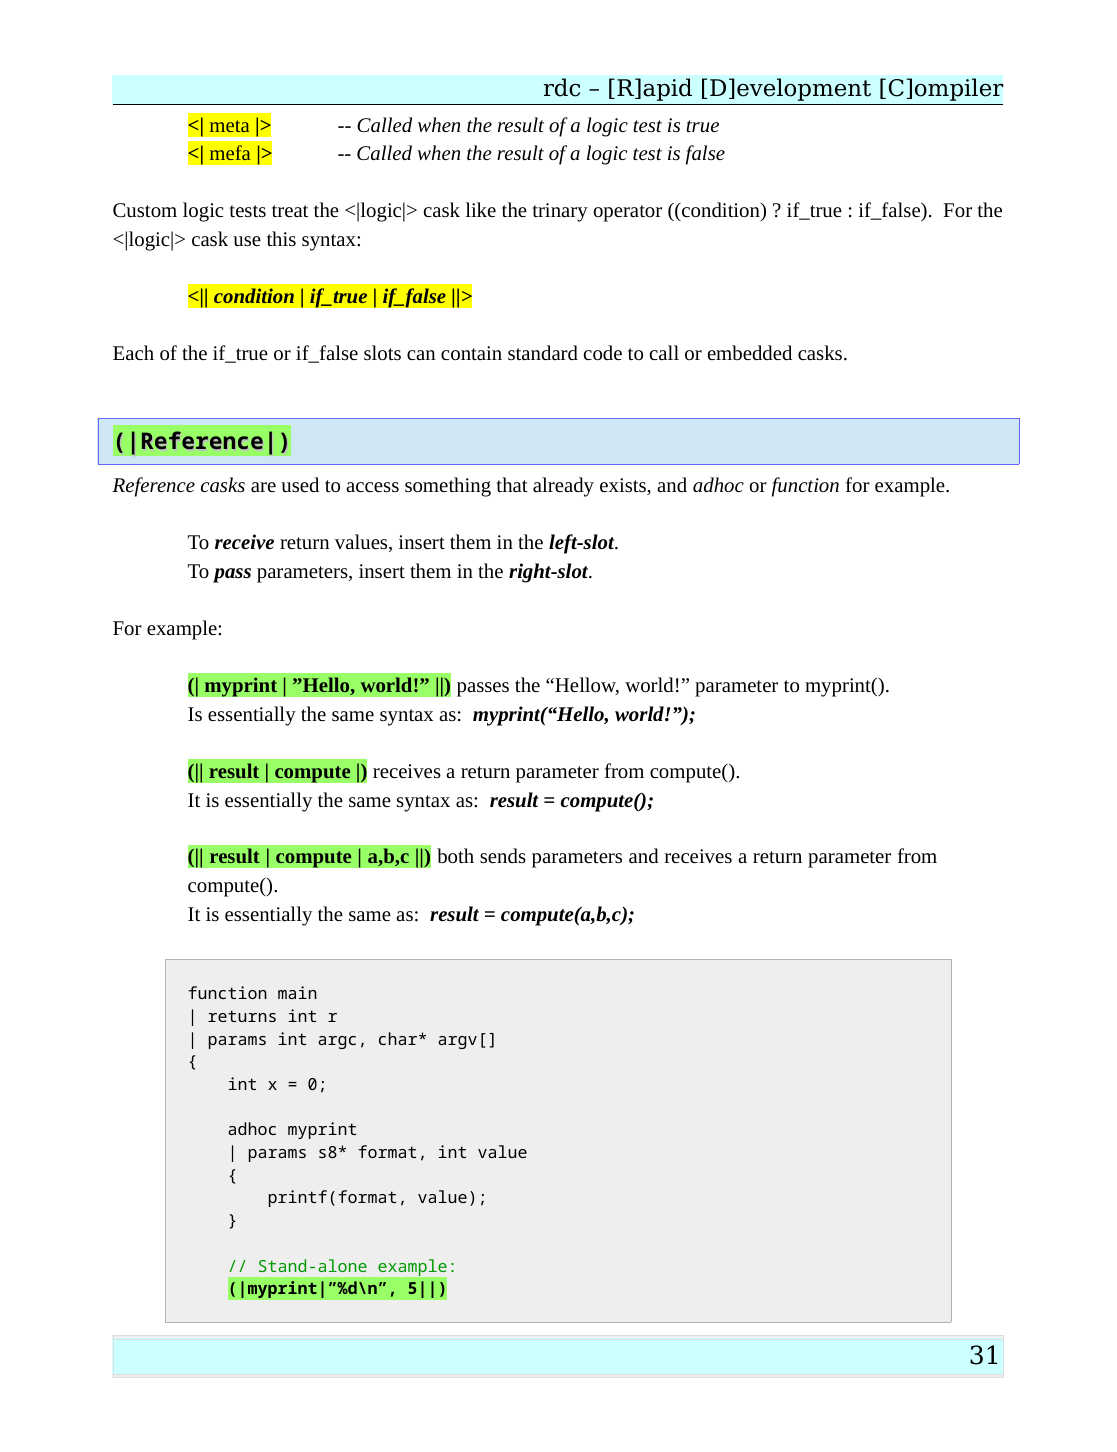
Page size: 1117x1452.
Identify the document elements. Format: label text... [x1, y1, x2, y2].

text function main | returns int r | params int argc, char* argv[] { int x = 0; adhoc myprint | params s8* format, int value { printf(format, value); } // Stand-alone example: (|myprint|”%d\n”, 5||) [166, 960, 951, 1322]
text (|| result | compute | a,b,c ||) both sends parameters and receives a return parameter from compute(). It is essentially the same as: result = compute(a,b,c); [187, 844, 938, 926]
text <|| condition | if_true | if_false ||> [187, 284, 938, 308]
text Custom logic tests treat the <|logic|> cask like the trinary operator ((condition) ? if_true : if_false). For the <|logic|> cask use this syntax: [112, 198, 1003, 251]
text <| meta |> -- Called when the result of a logic test is true <| mefa |> -- Called when the result of a logic test is false [187, 112, 938, 165]
text (| myprint | ”Hello, world!” ||) passes the “Hellow, world!” parameter to myprint(). Is essentially the same syntax as: myprint(“Hello, world!”); [187, 673, 938, 726]
text Each of the if_true or if_false slots can contain standard code to call or embedded casks. [112, 341, 1003, 365]
text To receive return values, insert them in the left-slot. To pass parameters, insert them in the right-slot. [187, 530, 938, 583]
text For example: [112, 616, 1003, 640]
subtitle (|Reference|) [99, 419, 1019, 464]
text (|| result | compute |) receives a return parameter from compute(). It is essentially the same syntax as: result = compute(); [187, 759, 938, 812]
text Reference casks are used to access something that already exists, and adhoc or function for example. [112, 473, 1003, 497]
